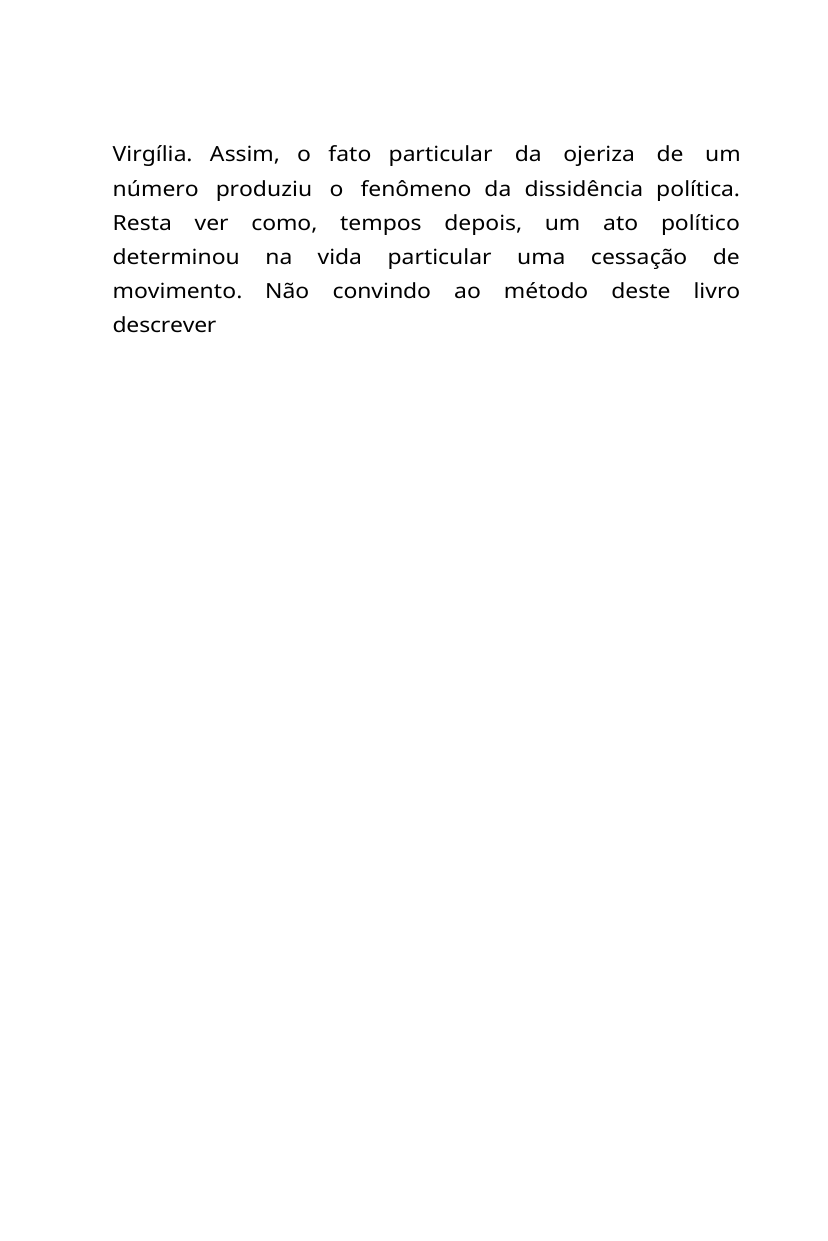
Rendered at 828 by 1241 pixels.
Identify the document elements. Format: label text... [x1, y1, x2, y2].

text Virgília. Assim, o fato particular da ojeriza de um número produziu o fenômeno da dissidência política. Resta ver como, tempos depois, um ato político determinou na vida particular uma cessação de movimento. Não convindo ao método deste livro descrever [112, 139, 741, 338]
